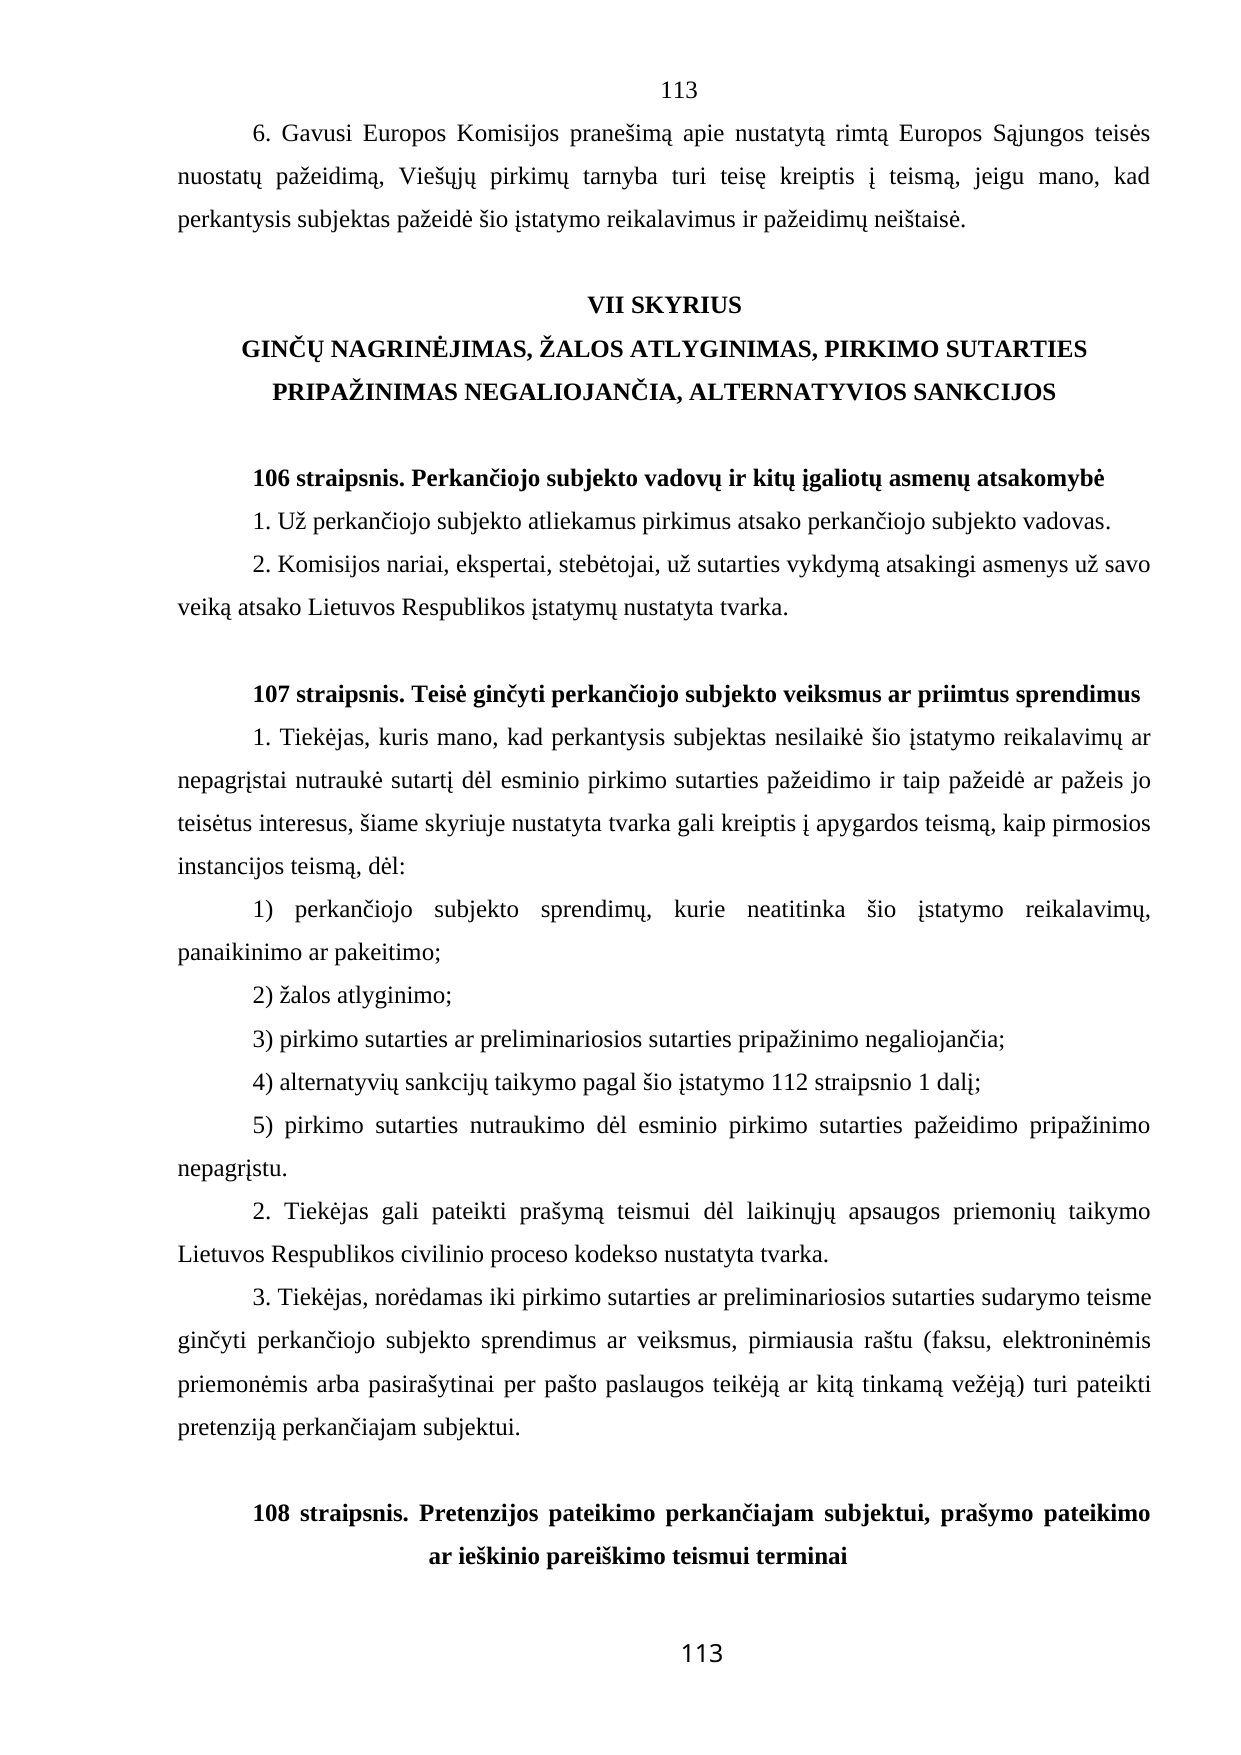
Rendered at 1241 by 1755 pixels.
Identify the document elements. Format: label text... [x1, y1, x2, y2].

text GINČŲ NAGRINĖJIMAS, ŽALOS ATLYGINIMAS, PIRKIMO SUTARTIES PRIPAŽINIMAS NEGALIOJANČIA, ALTERNATYVIOS SANKCIJOS [177, 334, 1152, 406]
text 106 straipsnis. Perkančiojo subjekto vadovų ir kitų įgaliotų asmenų atsakomybė [177, 463, 1152, 492]
text 4) alternatyvių sankcijų taikymo pagal šio įstatymo 112 straipsnio 1 dalį; [177, 1067, 1152, 1096]
text 5) pirkimo sutarties nutraukimo dėl esminio pirkimo sutarties pažeidimo pripažinimo nepagrįstu. [177, 1110, 1152, 1182]
text 2. Komisijos nariai, ekspertai, stebėtojai, už sutarties vykdymą atsakingi asmenys už savo veiką atsako Lietuvos Respublikos įstatymų nustatyta tvarka. [177, 549, 1152, 621]
text ViI SKYRIUS [177, 291, 1152, 319]
text 3) pirkimo sutarties ar preliminariosios sutarties pripažinimo negaliojančia; [177, 1024, 1152, 1052]
text 1. Tiekėjas, kuris mano, kad perkantysis subjektas nesilaikė šio įstatymo reikalavimų ar nepagrįstai nutraukė sutartį dėl esminio pirkimo sutarties pažeidimo ir taip pažeidė ar pažeis jo teisėtus interesus, šiame skyriuje nustatyta tvarka gali kreiptis į apygardos teismą, kaip pirmosios instancijos teismą, dėl: [177, 722, 1152, 880]
text 3. Tiekėjas, norėdamas iki pirkimo sutarties ar preliminariosios sutarties sudarymo teisme ginčyti perkančiojo subjekto sprendimus ar veiksmus, pirmiausia raštu (faksu, elektroninėmis priemonėmis arba pasirašytinai per pašto paslaugos teikėją ar kitą tinkamą vežėją) turi pateikti pretenziją perkančiajam subjektui. [177, 1282, 1152, 1441]
text 6. Gavusi Europos Komisijos pranešimą apie nustatytą rimtą Europos Sąjungos teisės nuostatų pažeidimą, Viešųjų pirkimų tarnyba turi teisę kreiptis į teismą, jeigu mano, kad perkantysis subjektas pažeidė šio įstatymo reikalavimus ir pažeidimų neištaisė. [177, 118, 1152, 233]
text 1. Už perkančiojo subjekto atliekamus pirkimus atsako perkančiojo subjekto vadovas. [177, 506, 1152, 535]
text 108 straipsnis. Pretenzijos pateikimo perkančiajam subjektui, prašymo pateikimo ar ieškinio pareiškimo teismui terminai [252, 1498, 1152, 1570]
text 107 straipsnis. Teisė ginčyti perkančiojo subjekto veiksmus ar priimtus sprendimus [177, 679, 1152, 707]
text 2. Tiekėjas gali pateikti prašymą teismui dėl laikinųjų apsaugos priemonių taikymo Lietuvos Respublikos civilinio proceso kodekso nustatyta tvarka. [177, 1196, 1152, 1268]
text 2) žalos atlyginimo; [177, 981, 1152, 1009]
text 1) perkančiojo subjekto sprendimų, kurie neatitinka šio įstatymo reikalavimų, panaikinimo ar pakeitimo; [177, 894, 1152, 966]
